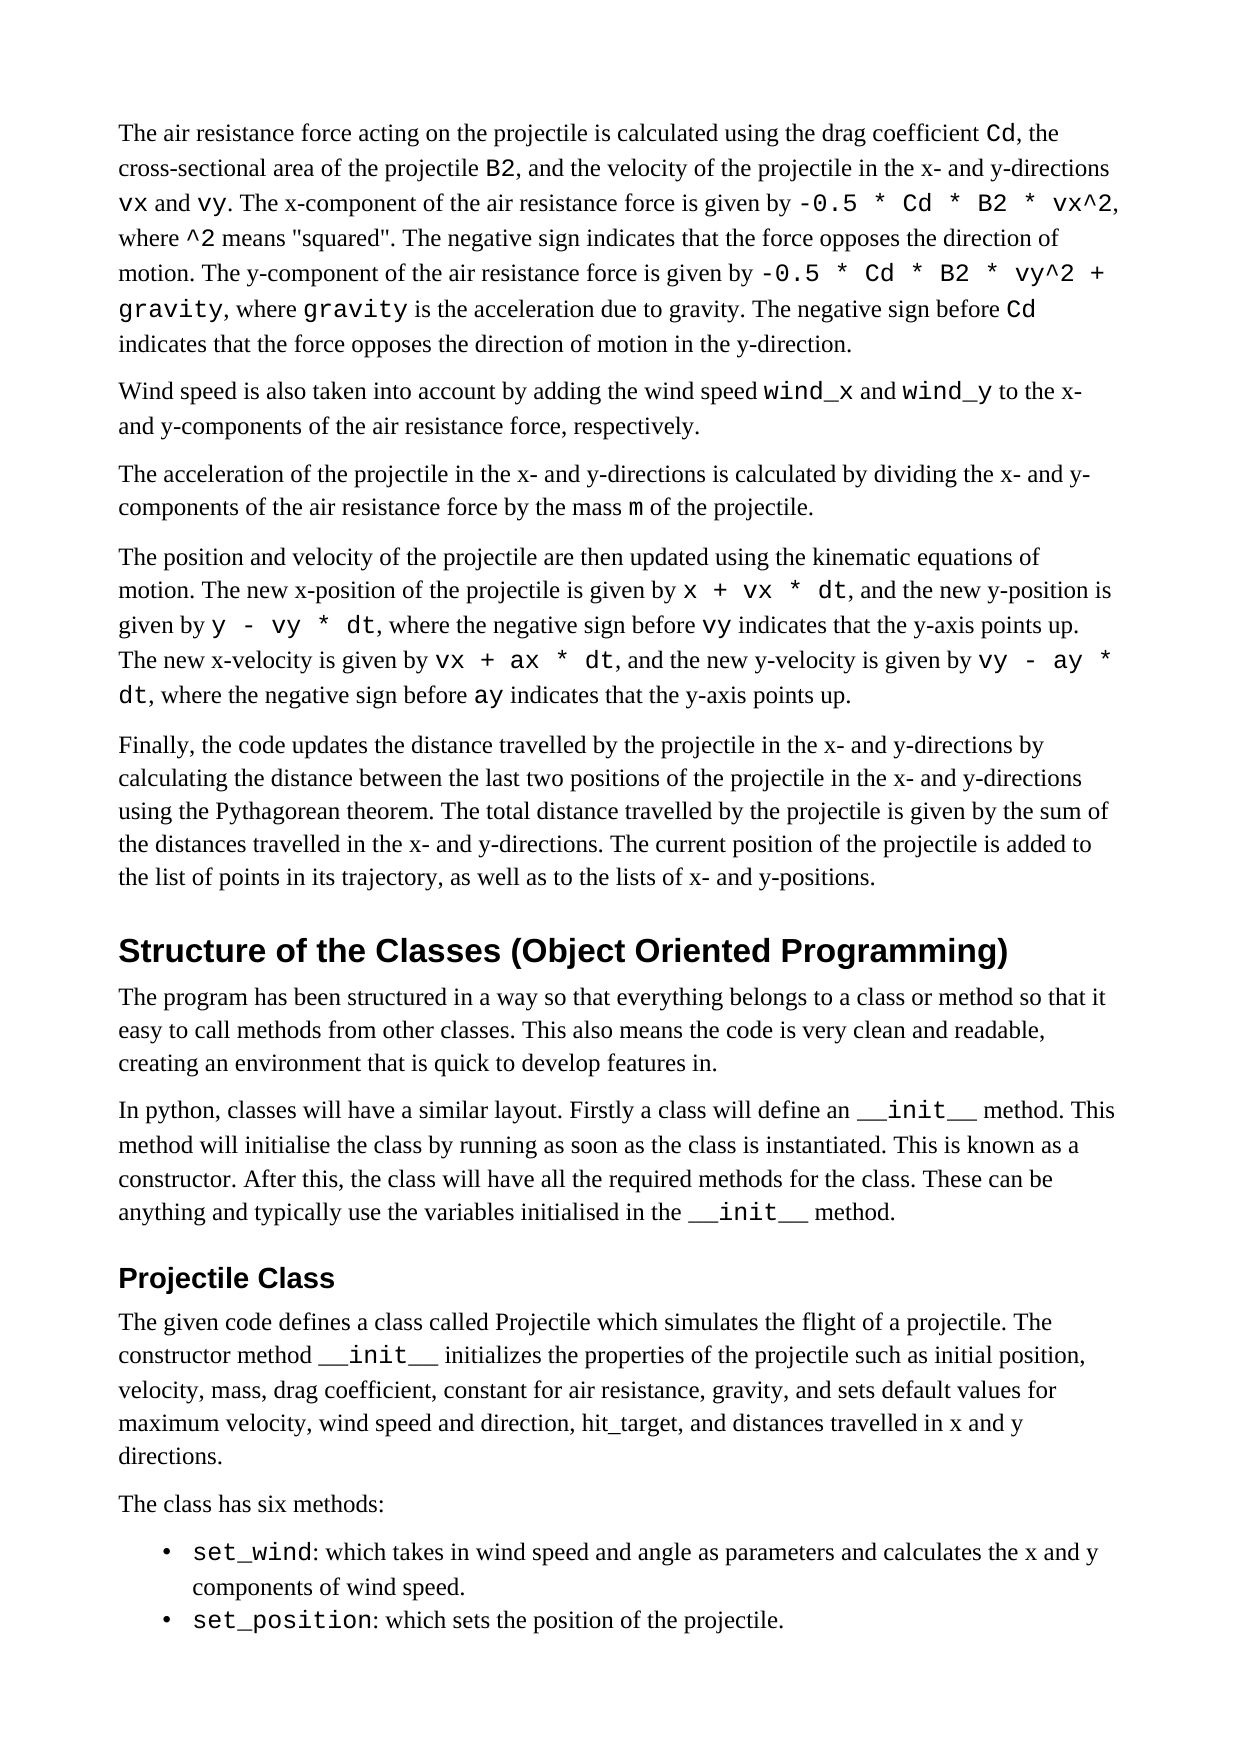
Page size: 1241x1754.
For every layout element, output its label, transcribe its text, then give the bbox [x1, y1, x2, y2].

text The air resistance force acting on the projectile is calculated using the drag coefficient Cd, the cross-sectional area of the projectile B2, and the velocity of the projectile in the x- and y-directions vx and vy. The x-component of the air resistance force is given by -0.5 * Cd * B2 * vx^2, where ^2 means "squared". The negative sign indicates that the force opposes the direction of motion. The y-component of the air resistance force is given by -0.5 * Cd * B2 * vy^2 + gravity, where gravity is the acceleration due to gravity. The negative sign before Cd indicates that the force opposes the direction of motion in the y-direction. [118, 118, 1122, 357]
text Wind speed is also taken into account by adding the wind speed wind_x and wind_y to the x- and y-components of the air resistance force, respectively. [118, 376, 1122, 440]
text The program has been structured in a way so that everything belongs to a class or method so that it easy to call methods from other classes. This also means the code is very clean and readable, creating an environment that is quick to develop features in. [118, 982, 1122, 1077]
text Finally, the code updates the distance travelled by the projectile in the x- and y-directions by calculating the distance between the last two positions of the projectile in the x- and y-directions using the Pythagorean theorem. The total distance travelled by the projectile is given by the sum of the distances travelled in the x- and y-directions. The current position of the projectile is added to the list of points in its trajectory, as well as to the lists of x- and y-positions. [118, 730, 1122, 891]
subtitle Projectile Class [118, 1261, 1122, 1295]
text In python, classes will have a similar layout. Firstly a class will define an __init__ method. This method will initialise the class by running as soon as the class is instantiated. This is known as a constructor. After this, the class will have all the required methods for the class. These can be anything and typically use the variables initialised in the __init__ method. [118, 1096, 1122, 1227]
text The class has six methods: [118, 1489, 1122, 1518]
text The acceleration of the projectile in the x- and y-directions is calculated by dividing the x- and y-components of the air resistance force by the mass m of the projectile. [118, 459, 1122, 523]
text The position and velocity of the projectile are then updated using the kinematic equations of motion. The new x-position of the projectile is given by x + vx * dt, and the new y-position is given by y - vy * dt, where the negative sign before vy indicates that the y-axis points up. The new x-velocity is given by vx + ax * dt, and the new y-velocity is given by vy - ay * dt, where the negative sign before ay indicates that the y-axis points up. [118, 542, 1122, 711]
text The given code defines a class called Projectile which simulates the flight of a projectile. The constructor method __init__ initializes the properties of the projectile such as initial position, velocity, mass, drag coefficient, constant for air resistance, gravity, and sets default values for maximum velocity, wind speed and direction, hit_target, and distances travelled in x and y directions. [118, 1307, 1122, 1470]
list set_position: which sets the position of the projectile. [162, 1605, 1122, 1636]
subtitle Structure of the Classes (Object Oriented Programming) [118, 931, 1122, 969]
list set_wind: which takes in wind speed and angle as parameters and calculates the x and y components of wind speed. [162, 1537, 1122, 1601]
